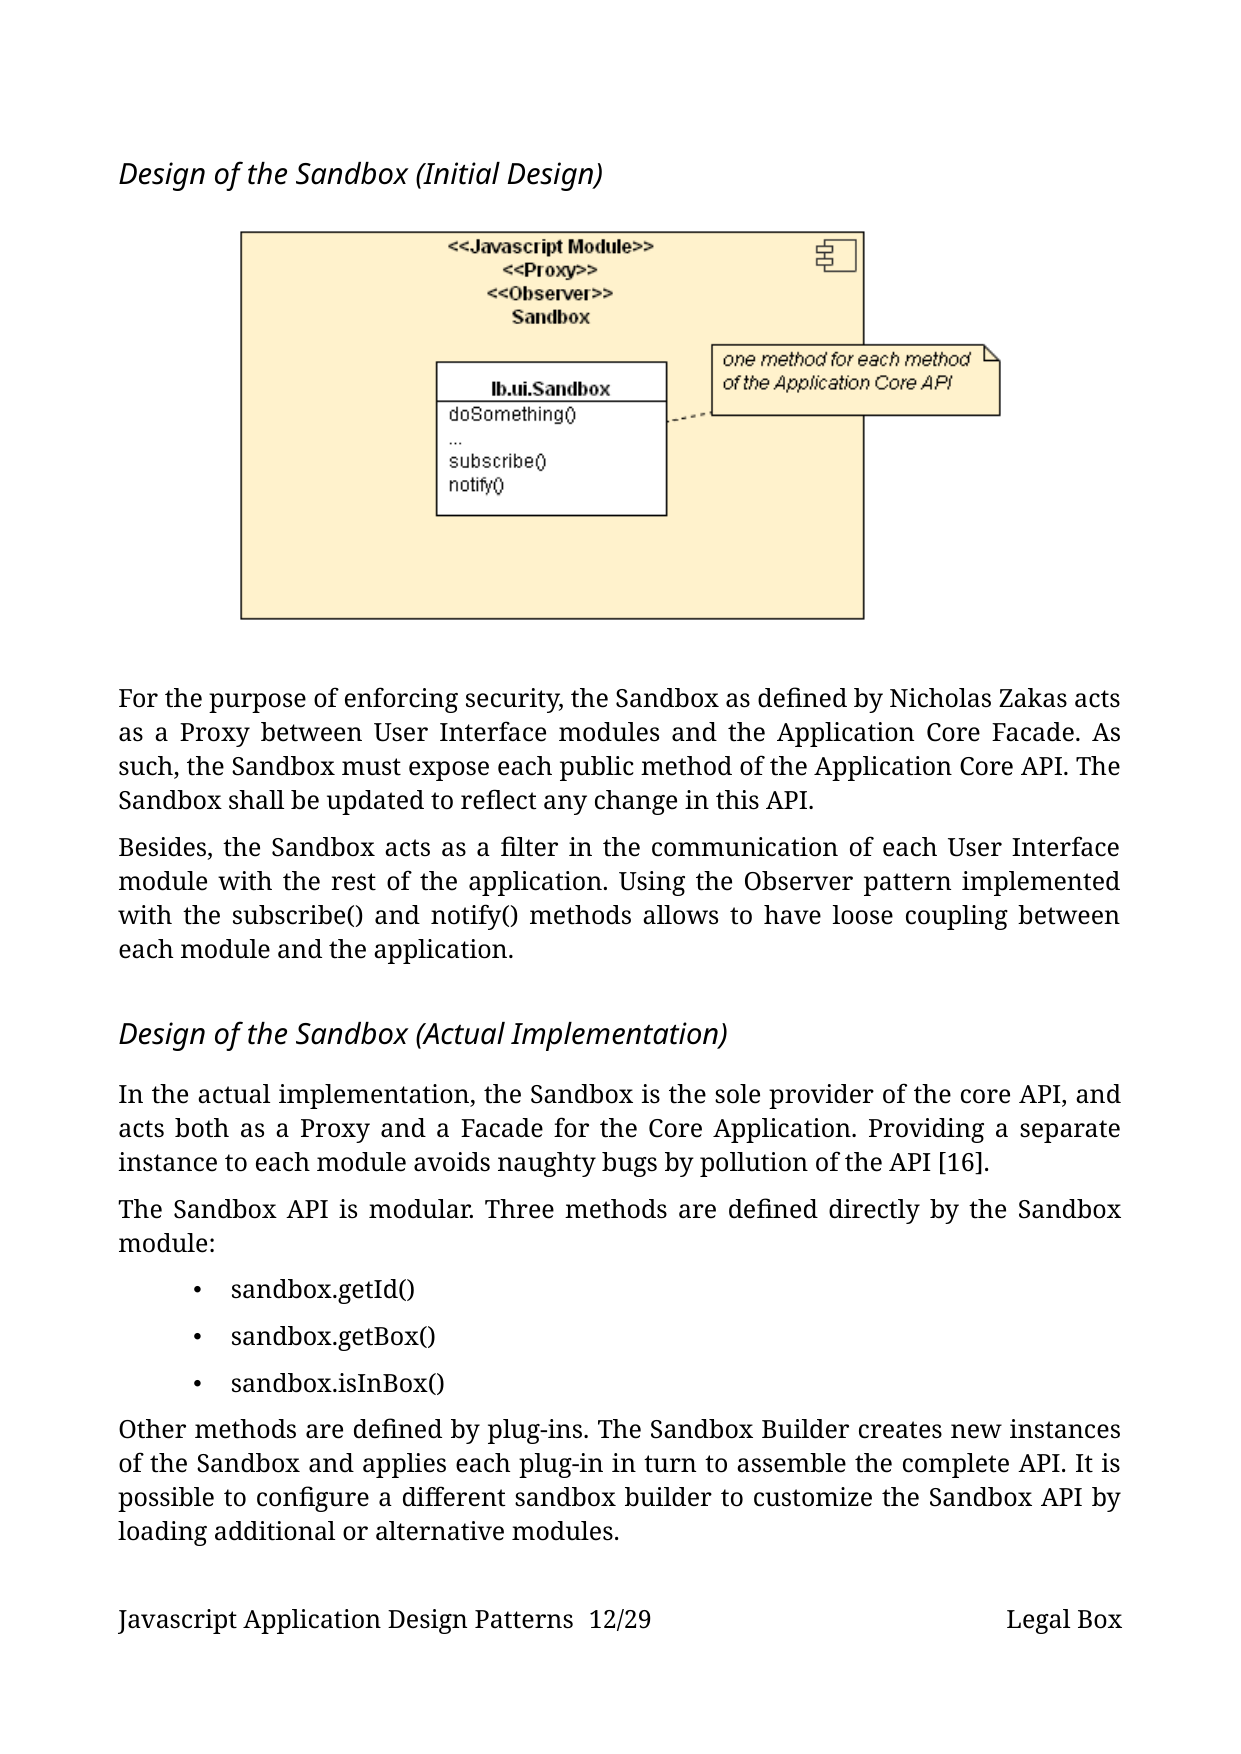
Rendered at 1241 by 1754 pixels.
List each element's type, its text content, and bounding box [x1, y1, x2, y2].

text Besides, the Sandbox acts as a filter in the communication of each User Interface module with the rest of the application. Using the Observer pattern implemented with the subscribe() and notify() methods allows to have loose coupling between each module and the application. [118, 829, 1122, 966]
text The Sandbox API is modular. Three methods are defined directly by the Sandbox module: [118, 1192, 1122, 1260]
text For the purpose of enforcing security, the Sandbox as defined by Nicholas Zakas acts as a Proxy between User Interface modules and the Application Core Facade. As such, the Sandbox must expose each public method of the Application Core API. The Sandbox shall be updated to reflect any change in this API. [118, 681, 1122, 817]
picture [225, 216, 1015, 634]
text In the actual implementation, the Sandbox is the sole provider of the core API, and acts both as a Proxy and a Facade for the Core Application. Providing a separate instance to each module avoids naughty bugs by pollution of the API [16]. [118, 1077, 1122, 1179]
subtitle Design of the Sandbox (Actual Implementation) [118, 1013, 1122, 1053]
subtitle Design of the Sandbox (Initial Design) [118, 153, 1122, 193]
list sandbox.isInBox() [193, 1365, 1122, 1399]
list sandbox.getBox() [193, 1319, 1122, 1353]
text Other methods are defined by plug-ins. The Sandbox Builder creates new instances of the Sandbox and applies each plug-in in turn to assemble the complete API. It is possible to configure a different sandbox builder to customize the Sandbox API by loading additional or alternative modules. [118, 1412, 1122, 1548]
list sandbox.getId() [193, 1272, 1122, 1306]
